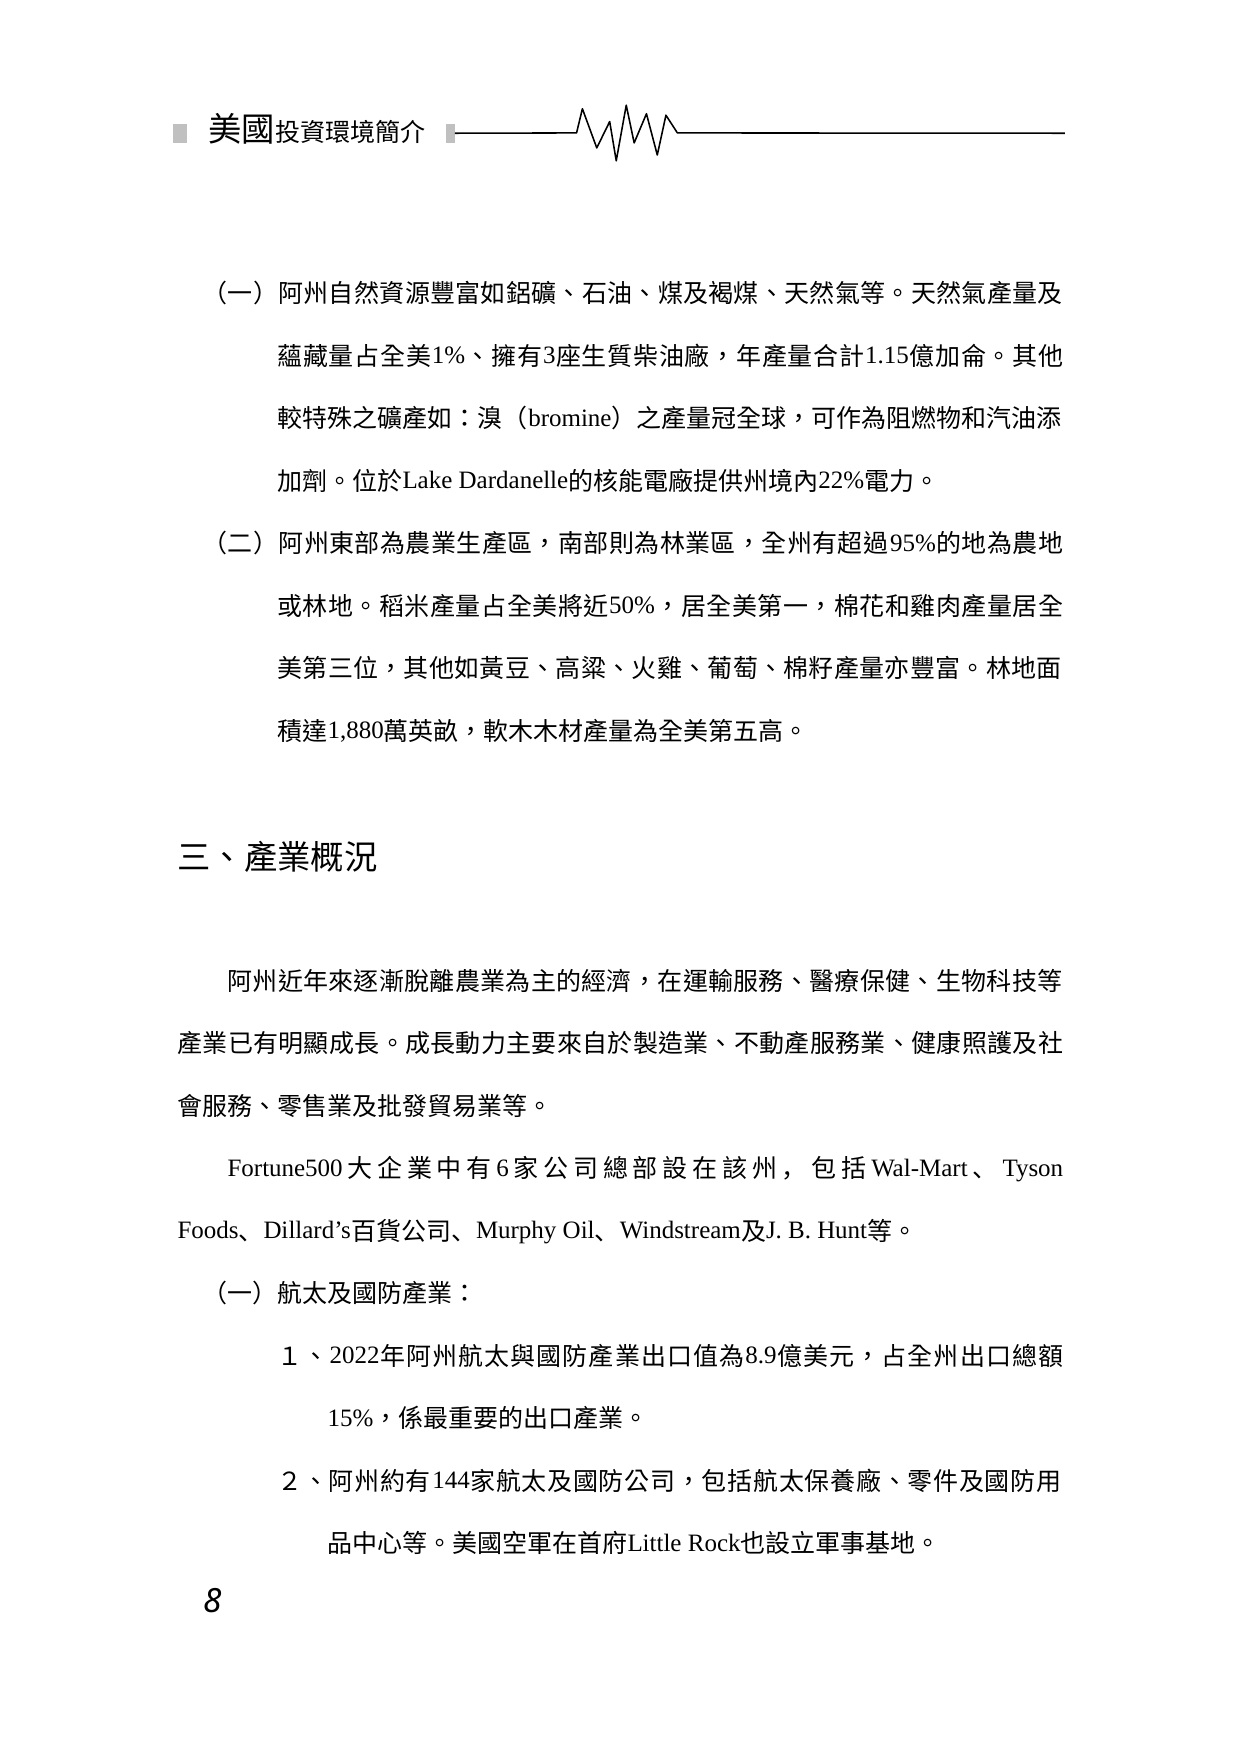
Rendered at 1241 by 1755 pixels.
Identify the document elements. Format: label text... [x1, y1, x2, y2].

text 阿州近年來逐漸脫離農業為主的經濟，在運輸服務、醫療保健、生物科技等產業已有明顯成長。成長動力主要來自於製造業、不動產服務業、健康照護及社會服務、零售業及批發貿易業等。 [177, 938, 1063, 1125]
text 三、產業概況 [177, 813, 1063, 875]
text Fortune500大企業中有6家公司總部設在該州，包括Wal-Mart、Tyson Foods、Dillard’s百貨公司、Murphy Oil、Windstream及J. B. Hunt等。 [177, 1125, 1063, 1250]
text ２、阿州約有144家航太及國防公司，包括航太保養廠、零件及國防用品中心等。美國空軍在首府Little Rock也設立軍事基地。 [277, 1438, 1063, 1563]
text （一）阿州自然資源豐富如鋁礦、石油、煤及褐煤、天然氣等。天然氣產量及蘊藏量占全美1%、擁有3座生質柴油廠，年產量合計1.15億加侖。其他較特殊之礦產如：溴（bromine）之產量冠全球，可作為阻燃物和汽油添加劑。位於Lake Dardanelle的核能電廠提供州境內22%電力。 [202, 250, 1063, 500]
text １、2022年阿州航太與國防產業出口值為8.9億美元，占全州出口總額15%，係最重要的出口產業。 [277, 1313, 1063, 1438]
text （二）阿州東部為農業生產區，南部則為林業區，全州有超過95%的地為農地或林地。稻米產量占全美將近50%，居全美第一，棉花和雞肉產量居全美第三位，其他如黃豆、高粱、火雞、葡萄、棉籽產量亦豐富。林地面積達1,880萬英畝，軟木木材產量為全美第五高。 [202, 500, 1063, 750]
text （一）航太及國防產業： [202, 1250, 1063, 1313]
